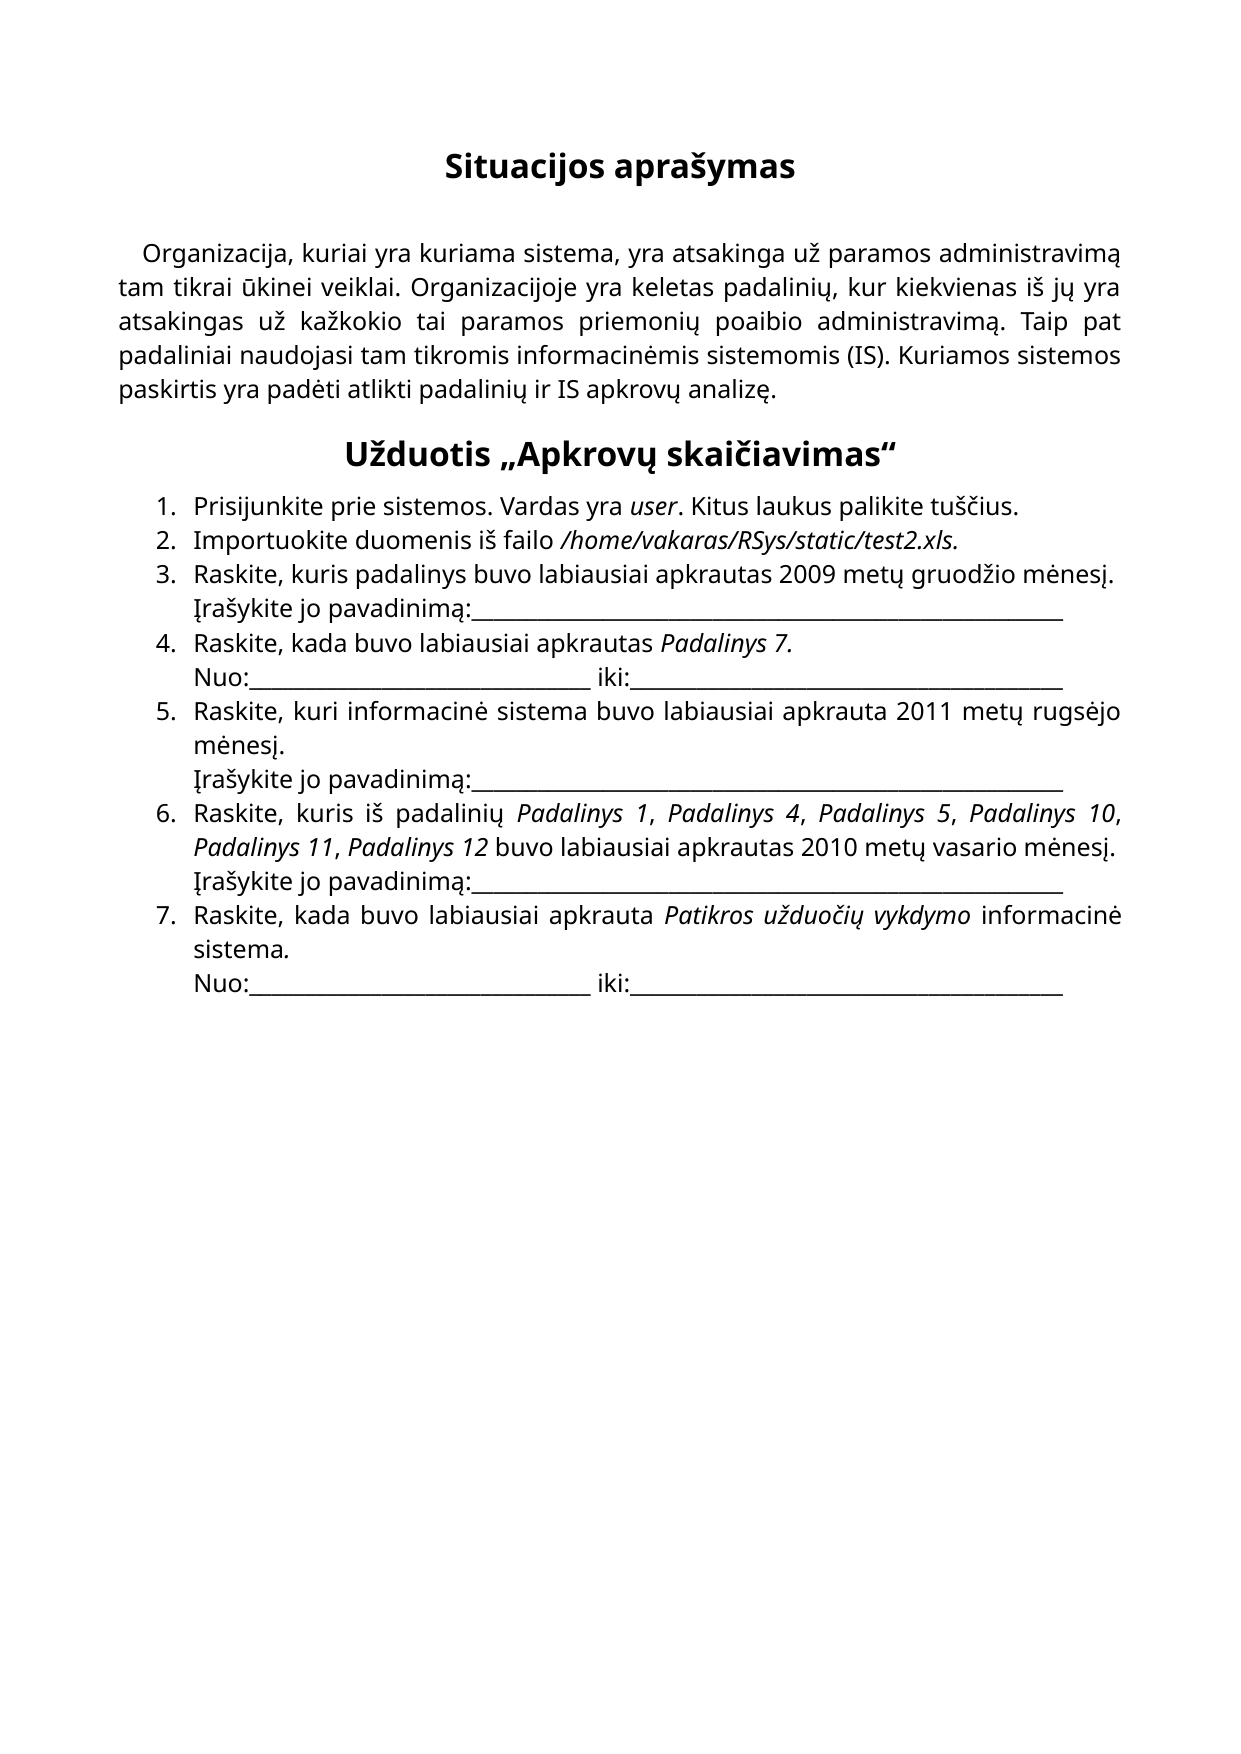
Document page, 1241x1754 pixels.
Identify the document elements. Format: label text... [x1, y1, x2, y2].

list Importuokite duomenis iš failo /home/vakaras/RSys/static/test2.xls. [156, 523, 1122, 557]
list Įrašykite jo pavadinimą: [156, 864, 1122, 898]
list Raskite, kuris iš padalinių Padalinys 1, Padalinys 4, Padalinys 5, Padalinys 10, Padalinys 11, Padalinys 12 buvo labiausiai apkrautas 2010 metų vasario mėnesį. [156, 796, 1122, 864]
list Prisijunkite prie sistemos. Vardas yra user. Kitus laukus palikite tuščius. [156, 489, 1122, 523]
list Raskite, kuri informacinė sistema buvo labiausiai apkrauta 2011 metų rugsėjo mėnesį. [156, 693, 1122, 761]
list Raskite, kada buvo labiausiai apkrautas Padalinys 7. [156, 625, 1122, 659]
text Organizacija, kuriai yra kuriama sistema, yra atsakinga už paramos administravimą tam tikrai ūkinei veiklai. Organizacijoje yra keletas padalinių, kur kiekvienas iš jų yra atsakingas už kažkokio tai paramos priemonių poaibio administravimą. Taip pat padaliniai naudojasi tam tikromis informacinėmis sistemomis (IS). Kuriamos sistemos paskirtis yra padėti atlikti padalinių ir IS apkrovų analizę. [118, 235, 1122, 406]
subtitle Užduotis „Apkrovų skaičiavimas“ [118, 431, 1122, 476]
list Nuo: iki: [156, 966, 1122, 1000]
list Raskite, kuris padalinys buvo labiausiai apkrautas 2009 metų gruodžio mėnesį. [156, 557, 1122, 591]
list Įrašykite jo pavadinimą: [156, 591, 1122, 625]
list Nuo: iki: [156, 659, 1122, 693]
list Raskite, kada buvo labiausiai apkrauta Patikros užduočių vykdymo informacinė sistema. [156, 898, 1122, 966]
subtitle Situacijos aprašymas [118, 143, 1122, 189]
list Įrašykite jo pavadinimą: [156, 761, 1122, 796]
